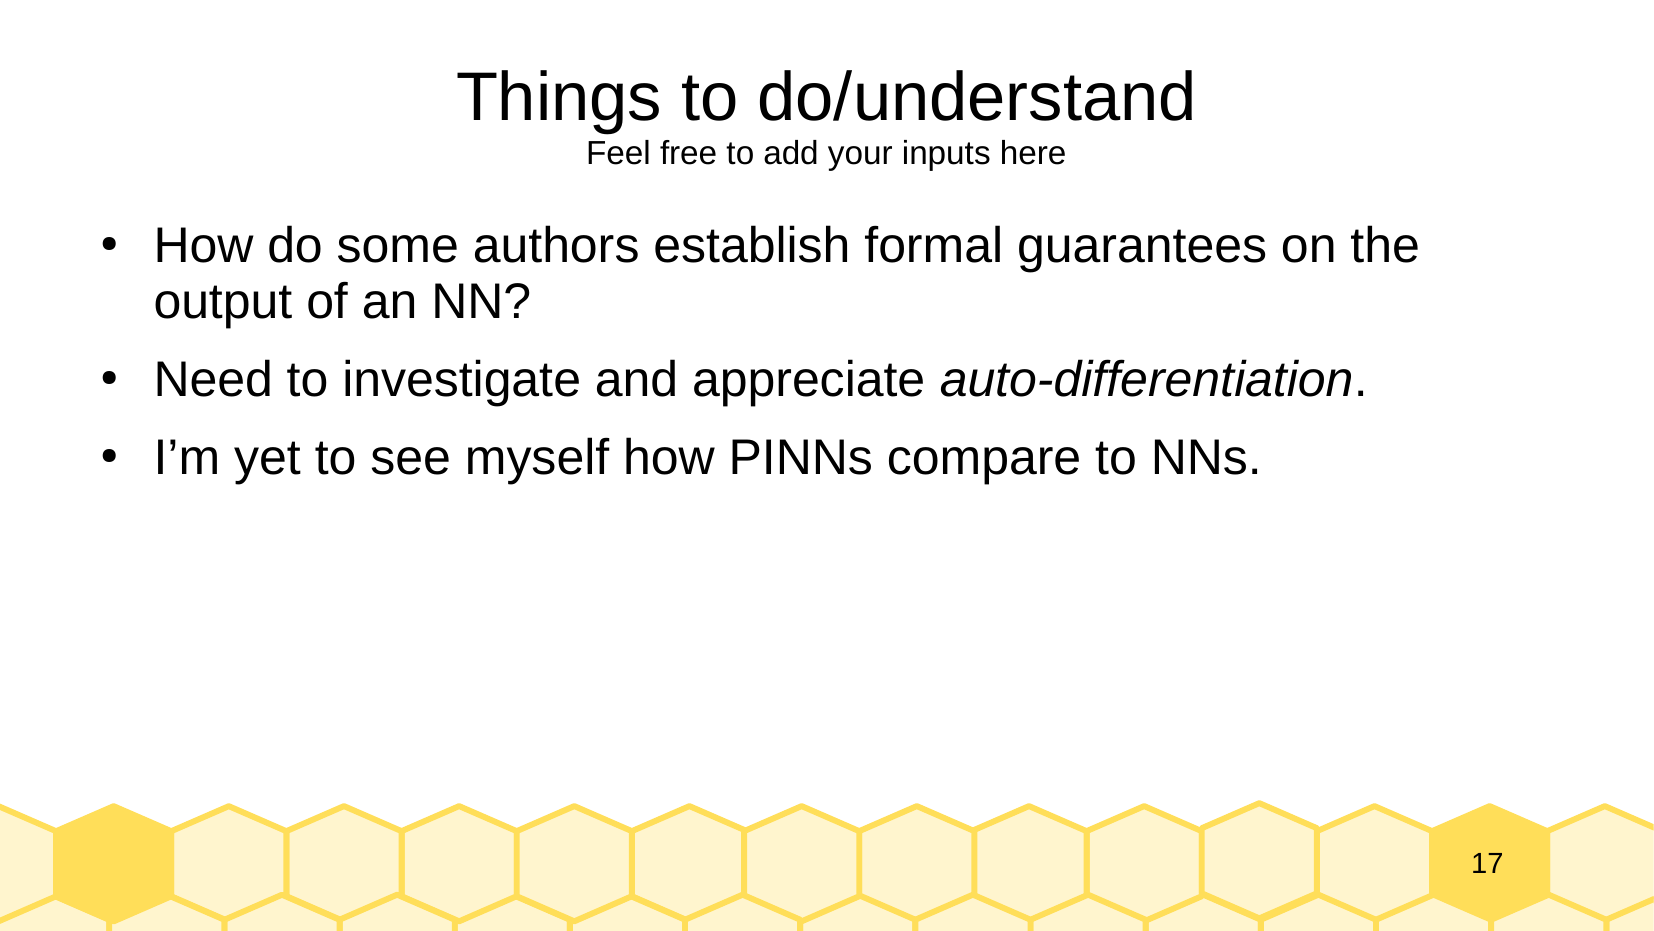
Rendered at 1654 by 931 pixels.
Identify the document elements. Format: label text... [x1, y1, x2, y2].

title Things to do/understand Feel free to add your inputs here [82, 37, 1571, 193]
list How do some authors establish formal guarantees on the output of an NN? Need to investigate and appreciate auto-differentiation. I’m yet to see myself how PINNs compare to NNs. [82, 217, 1571, 758]
